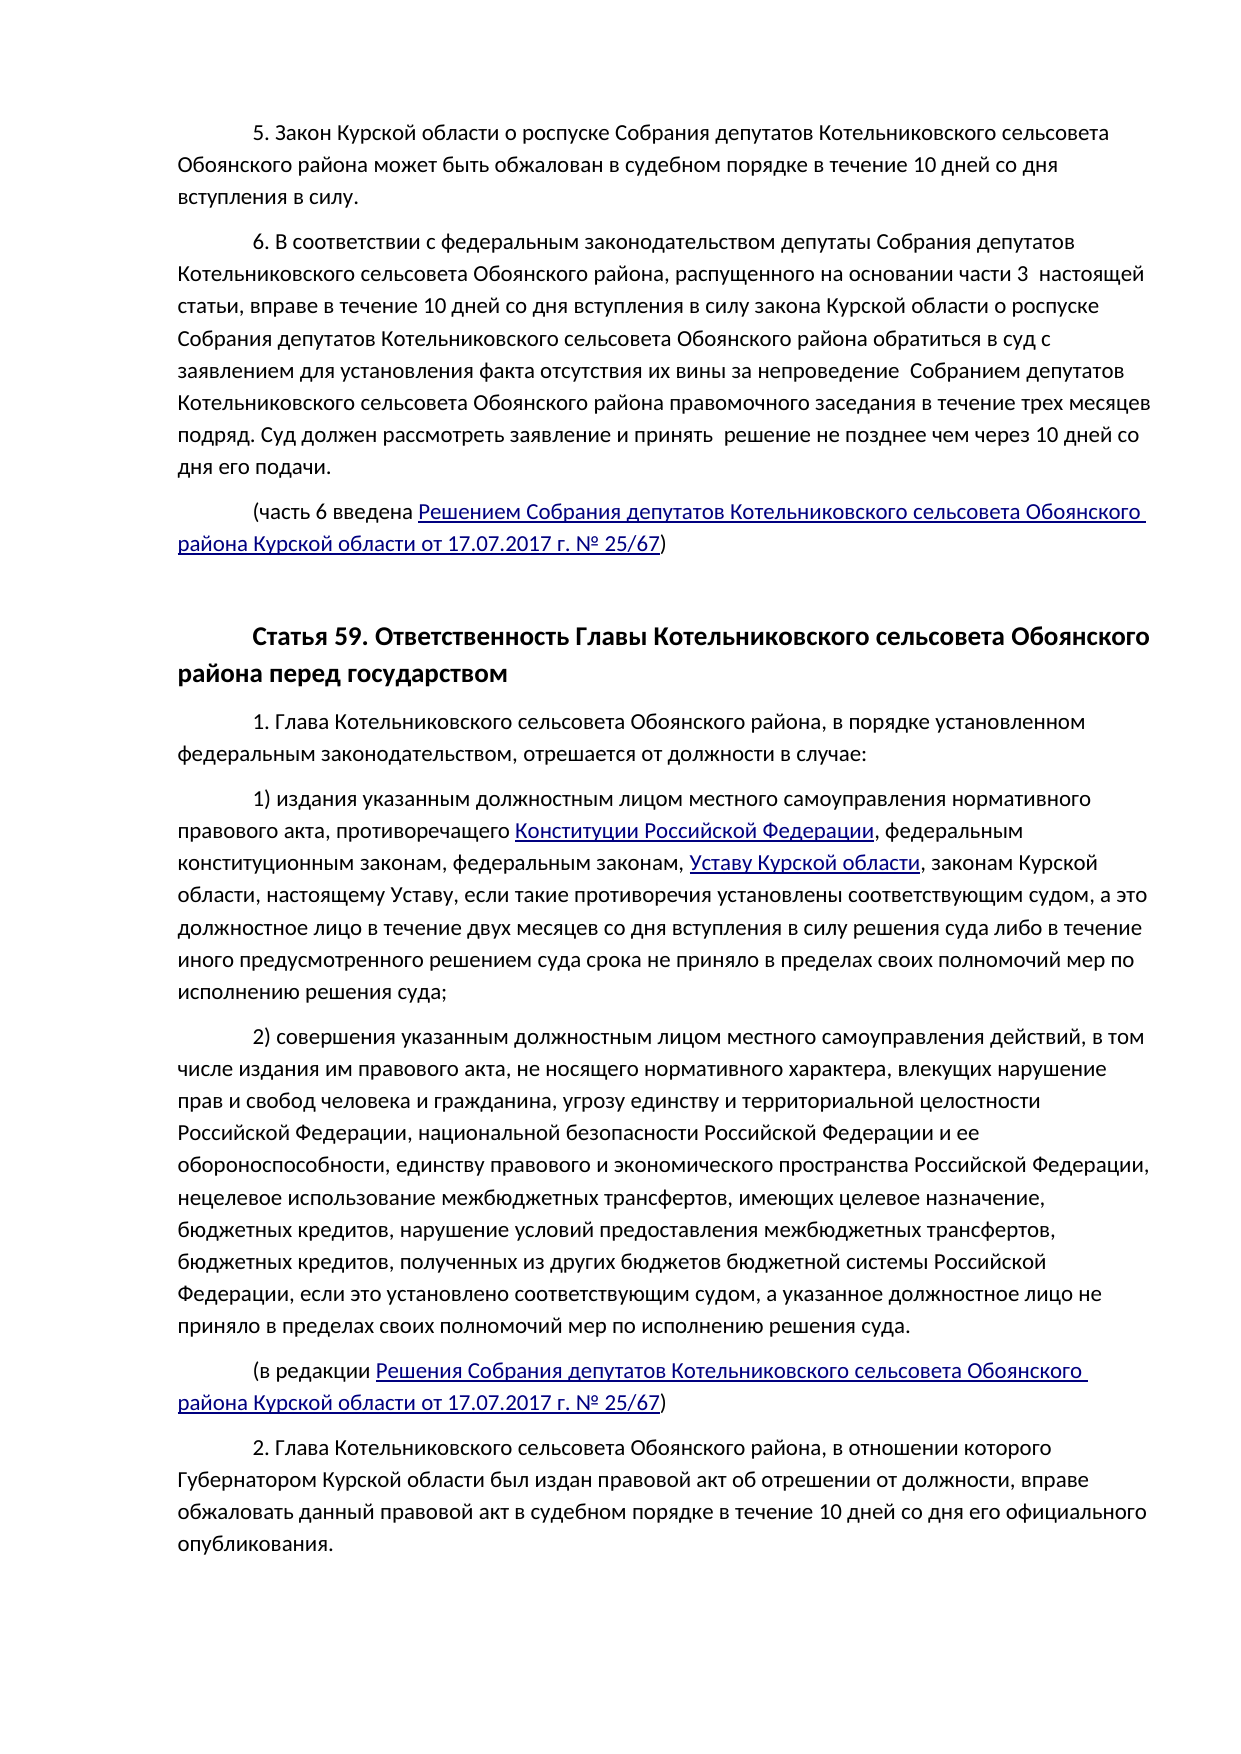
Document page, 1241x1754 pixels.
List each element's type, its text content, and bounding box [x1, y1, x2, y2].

text 2. Глава Котельниковского сельсовета Обоянского района, в отношении которого Губернатором Курской области был издан правовой акт об отрешении от должности, вправе обжаловать данный правовой акт в судебном порядке в течение 10 дней со дня его официального опубликования. [177, 1433, 1152, 1558]
text 2) совершения указанным должностным лицом местного самоуправления действий, в том числе издания им правового акта, не носящего нормативного характера, влекущих нарушение прав и свобод человека и гражданина, угрозу единству и территориальной целостности Российской Федерации, национальной безопасности Российской Федерации и ее обороноспособности, единству правового и экономического пространства Российской Федерации, нецелевое использование межбюджетных трансфертов, имеющих целевое назначение, бюджетных кредитов, нарушение условий предоставления межбюджетных трансфертов, бюджетных кредитов, полученных из других бюджетов бюджетной системы Российской Федерации, если это установлено соответствующим судом, а указанное должностное лицо не приняло в пределах своих полномочий мер по исполнению решения суда. [177, 1022, 1152, 1339]
text 1) издания указанным должностным лицом местного самоуправления нормативного правового акта, противоречащего Конституции Российской Федерации, федеральным конституционным законам, федеральным законам, Уставу Курской области, законам Курской области, настоящему Уставу, если такие противоречия установлены соответствующим судом, а это должностное лицо в течение двух месяцев со дня вступления в силу решения суда либо в течение иного предусмотренного решением суда срока не приняло в пределах своих полномочий мер по исполнению решения суда; [177, 784, 1152, 1005]
text 6. В соответствии с федеральным законодательством депутаты Собрания депутатов Котельниковского сельсовета Обоянского района, распущенного на основании части 3 настоящей статьи, вправе в течение 10 дней со дня вступления в силу закона Курской области о роспуске Собрания депутатов Котельниковского сельсовета Обоянского района обратиться в суд с заявлением для установления факта отсутствия их вины за непроведение Собранием депутатов Котельниковского сельсовета Обоянского района правомочного заседания в течение трех месяцев подряд. Суд должен рассмотреть заявление и принять решение не позднее чем через 10 дней со дня его подачи. [177, 227, 1152, 481]
text 1. Глава Котельниковского сельсовета Обоянского района, в порядке установленном федеральным законодательством, отрешается от должности в случае: [177, 707, 1152, 767]
text 5. Закон Курской области о роспуске Собрания депутатов Котельниковского сельсовета Обоянского района может быть обжалован в судебном порядке в течение 10 дней со дня вступления в силу. [177, 118, 1152, 211]
text Статья 59. Ответственность Главы Котельниковского сельсовета Обоянского района перед государством [177, 619, 1152, 690]
text (в редакции Решения Собрания депутатов Котельниковского сельсовета Обоянского района Курской области от 17.07.2017 г. № 25/67) [177, 1356, 1152, 1416]
text (часть 6 введена Решением Собрания депутатов Котельниковского сельсовета Обоянского района Курской области от 17.07.2017 г. № 25/67) [177, 497, 1152, 557]
